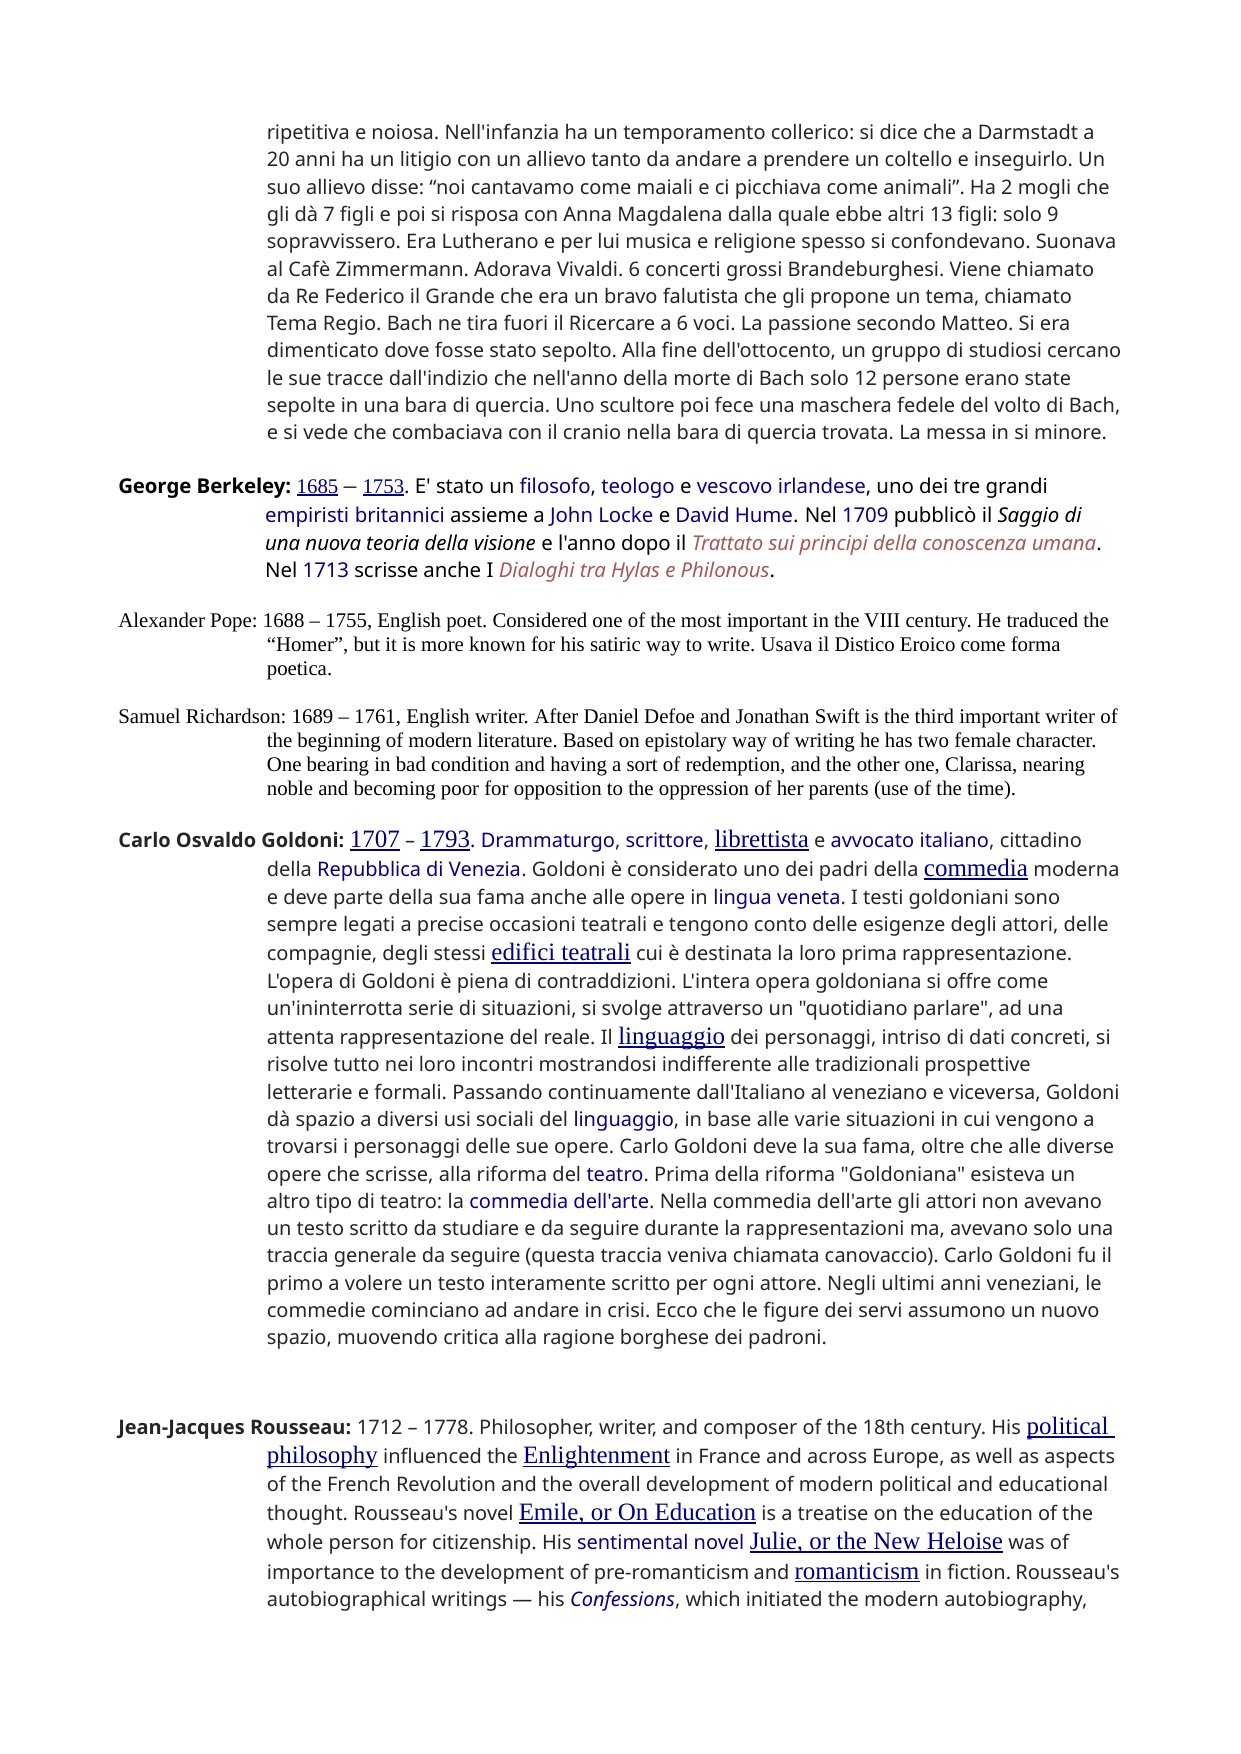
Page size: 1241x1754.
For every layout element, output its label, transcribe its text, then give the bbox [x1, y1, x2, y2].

text George Berkeley: 1685 – 1753. E' stato un filosofo, teologo e vescovo irlandese, uno dei tre grandi empiristi britannici assieme a John Locke e David Hume. Nel 1709 pubblicò il Saggio di una nuova teoria della visione e l'anno dopo il Trattato sui principi della conoscenza umana. Nel 1713 scrisse anche I Dialoghi tra Hylas e Philonous. [118, 470, 1122, 584]
text Samuel Richardson: 1689 – 1761, English writer. After Daniel Defoe and Jonathan Swift is the third important writer of the beginning of modern literature. Based on epistolary way of writing he has two female character. One bearing in bad condition and having a sort of redemption, and the other one, Clarissa, nearing noble and becoming poor for opposition to the oppression of her parents (use of the time). [118, 704, 1122, 800]
text Alexander Pope: 1688 – 1755, English poet. Considered one of the most important in the VIII century. He traduced the “Homer”, but it is more known for his satiric way to write. Usava il Distico Eroico come forma poetica. [118, 608, 1122, 680]
text Carlo Osvaldo Goldoni: 1707 – 1793. Drammaturgo, scrittore, librettista e avvocato italiano, cittadino della Repubblica di Venezia. Goldoni è considerato uno dei padri della commedia moderna e deve parte della sua fama anche alle opere in lingua veneta. I testi goldoniani sono sempre legati a precise occasioni teatrali e tengono conto delle esigenze degli attori, delle compagnie, degli stessi edifici teatrali cui è destinata la loro prima rappresentazione. L'opera di Goldoni è piena di contraddizioni. L'intera opera goldoniana si offre come un'ininterrotta serie di situazioni, si svolge attraverso un "quotidiano parlare", ad una attenta rappresentazione del reale. Il linguaggio dei personaggi, intriso di dati concreti, si risolve tutto nei loro incontri mostrandosi indifferente alle tradizionali prospettive letterarie e formali. Passando continuamente dall'Italiano al veneziano e viceversa, Goldoni dà spazio a diversi usi sociali del linguaggio, in base alle varie situazioni in cui vengono a trovarsi i personaggi delle sue opere. Carlo Goldoni deve la sua fama, oltre che alle diverse opere che scrisse, alla riforma del teatro. Prima della riforma "Goldoniana" esisteva un altro tipo di teatro: la commedia dell'arte. Nella commedia dell'arte gli attori non avevano un testo scritto da studiare e da seguire durante la rappresentazioni ma, avevano solo una traccia generale da seguire (questa traccia veniva chiamata canovaccio). Carlo Goldoni fu il primo a volere un testo interamente scritto per ogni attore. Negli ultimi anni veneziani, le commedie cominciano ad andare in crisi. Ecco che le figure dei servi assumono un nuovo spazio, muovendo critica alla ragione borghese dei padroni. [118, 824, 1122, 1351]
text Jean-Jacques Rousseau: 1712 – 1778. Philosopher, writer, and composer of the 18th century. His political philosophy influenced the Enlightenment in France and across Europe, as well as aspects of the French Revolution and the overall development of modern political and educational thought. Rousseau's novel Emile, or On Education is a treatise on the education of the whole person for citizenship. His sentimental novel Julie, or the New Heloise was of importance to the development of pre-romanticism and romanticism in fiction. Rousseau's autobiographical writings — his Confessions, which initiated the modern autobiography, [118, 1411, 1122, 1612]
text ripetitiva e noiosa. Nell'infanzia ha un temporamento collerico: si dice che a Darmstadt a 20 anni ha un litigio con un allievo tanto da andare a prendere un coltello e inseguirlo. Un suo allievo disse: “noi cantavamo come maiali e ci picchiava come animali”. Ha 2 mogli che gli dà 7 figli e poi si risposa con Anna Magdalena dalla quale ebbe altri 13 figli: solo 9 sopravvissero. Era Lutherano e per lui musica e religione spesso si confondevano. Suonava al Cafè Zimmermann. Adorava Vivaldi. 6 concerti grossi Brandeburghesi. Viene chiamato da Re Federico il Grande che era un bravo falutista che gli propone un tema, chiamato Tema Regio. Bach ne tira fuori il Ricercare a 6 voci. La passione secondo Matteo. Si era dimenticato dove fosse stato sepolto. Alla fine dell'ottocento, un gruppo di studiosi cercano le sue tracce dall'indizio che nell'anno della morte di Bach solo 12 persone erano state sepolte in una bara di quercia. Uno scultore poi fece una maschera fedele del volto di Bach, e si vede che combaciava con il cranio nella bara di quercia trovata. La messa in si minore. [118, 118, 1122, 446]
